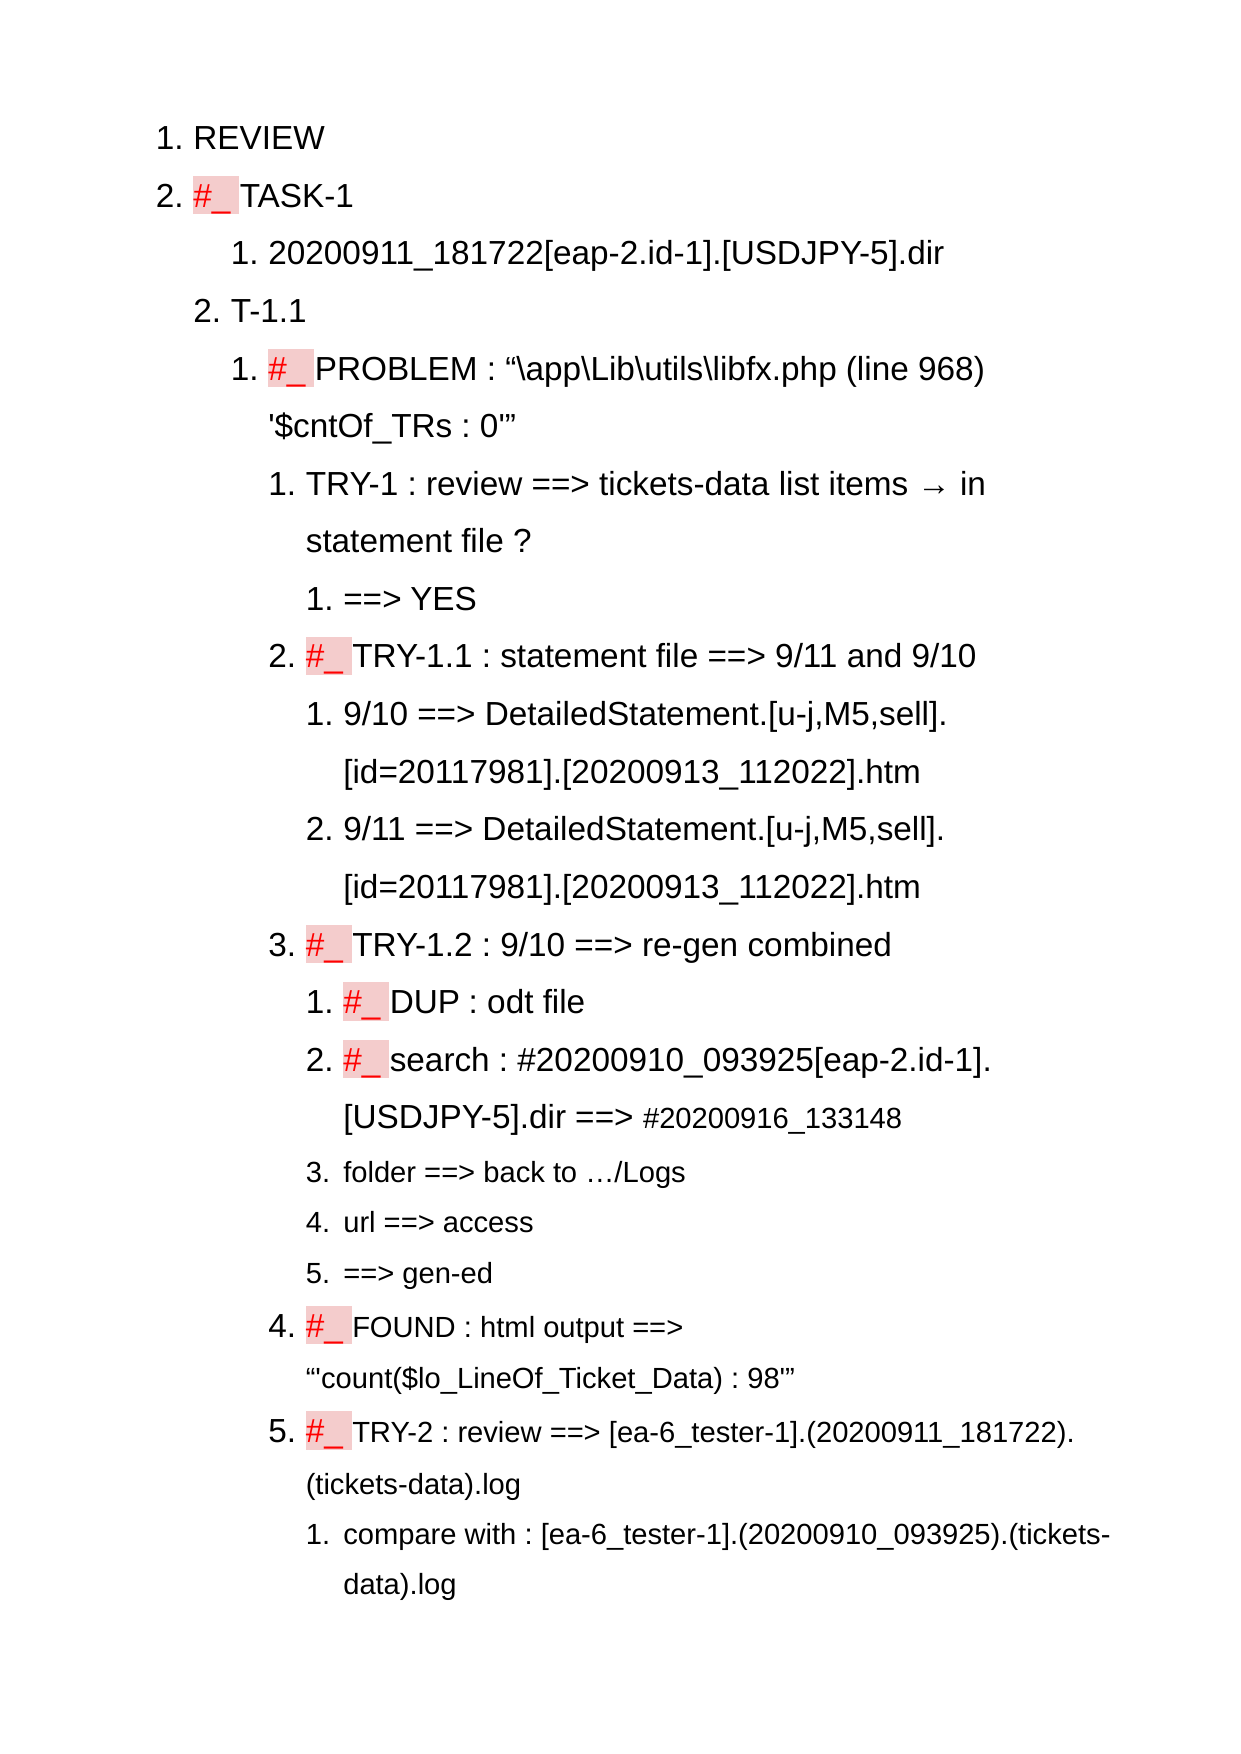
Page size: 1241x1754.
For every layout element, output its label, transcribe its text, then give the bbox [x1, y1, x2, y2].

list #_ DUP : odt file [306, 982, 1122, 1021]
list #_ TRY-1.1 : statement file ==> 9/11 and 9/10 [268, 637, 1122, 675]
list 9/11 ==> DetailedStatement.[u-j,M5,sell].[id=20117981].[20200913_112022].htm [306, 809, 1122, 905]
list url ==> access [306, 1205, 1122, 1239]
list REVIEW [156, 118, 1122, 157]
list #_ search : #20200910_093925[eap-2.id-1].[USDJPY-5].dir ==> #20200916_133148 [306, 1040, 1122, 1136]
list 9/10 ==> DetailedStatement.[u-j,M5,sell].[id=20117981].[20200913_112022].htm [306, 694, 1122, 790]
list #_ PROBLEM : “\app\Lib\utils\libfx.php (line 968) '$cntOf_TRs : 0'” [231, 348, 1122, 444]
list T-1.1 [193, 291, 1122, 329]
list compare with : [ea-6_tester-1].(20200910_093925).(tickets-data).log [306, 1517, 1122, 1601]
list #_ FOUND : html output ==> “'count($lo_LineOf_Ticket_Data) : 98'” [268, 1306, 1122, 1395]
list folder ==> back to …/Logs [306, 1155, 1122, 1188]
list ==> YES [306, 579, 1122, 617]
list #_ TRY-1.2 : 9/10 ==> re-gen combined [268, 924, 1122, 963]
list 20200911_181722[eap-2.id-1].[USDJPY-5].dir [231, 233, 1122, 272]
list #_ TASK-1 [156, 176, 1122, 214]
list ==> gen-ed [306, 1256, 1122, 1289]
list TRY-1 : review ==> tickets-data list items → in statement file ? [268, 464, 1122, 560]
list #_ TRY-2 : review ==> [ea-6_tester-1].(20200911_181722).(tickets-data).log [268, 1411, 1122, 1500]
